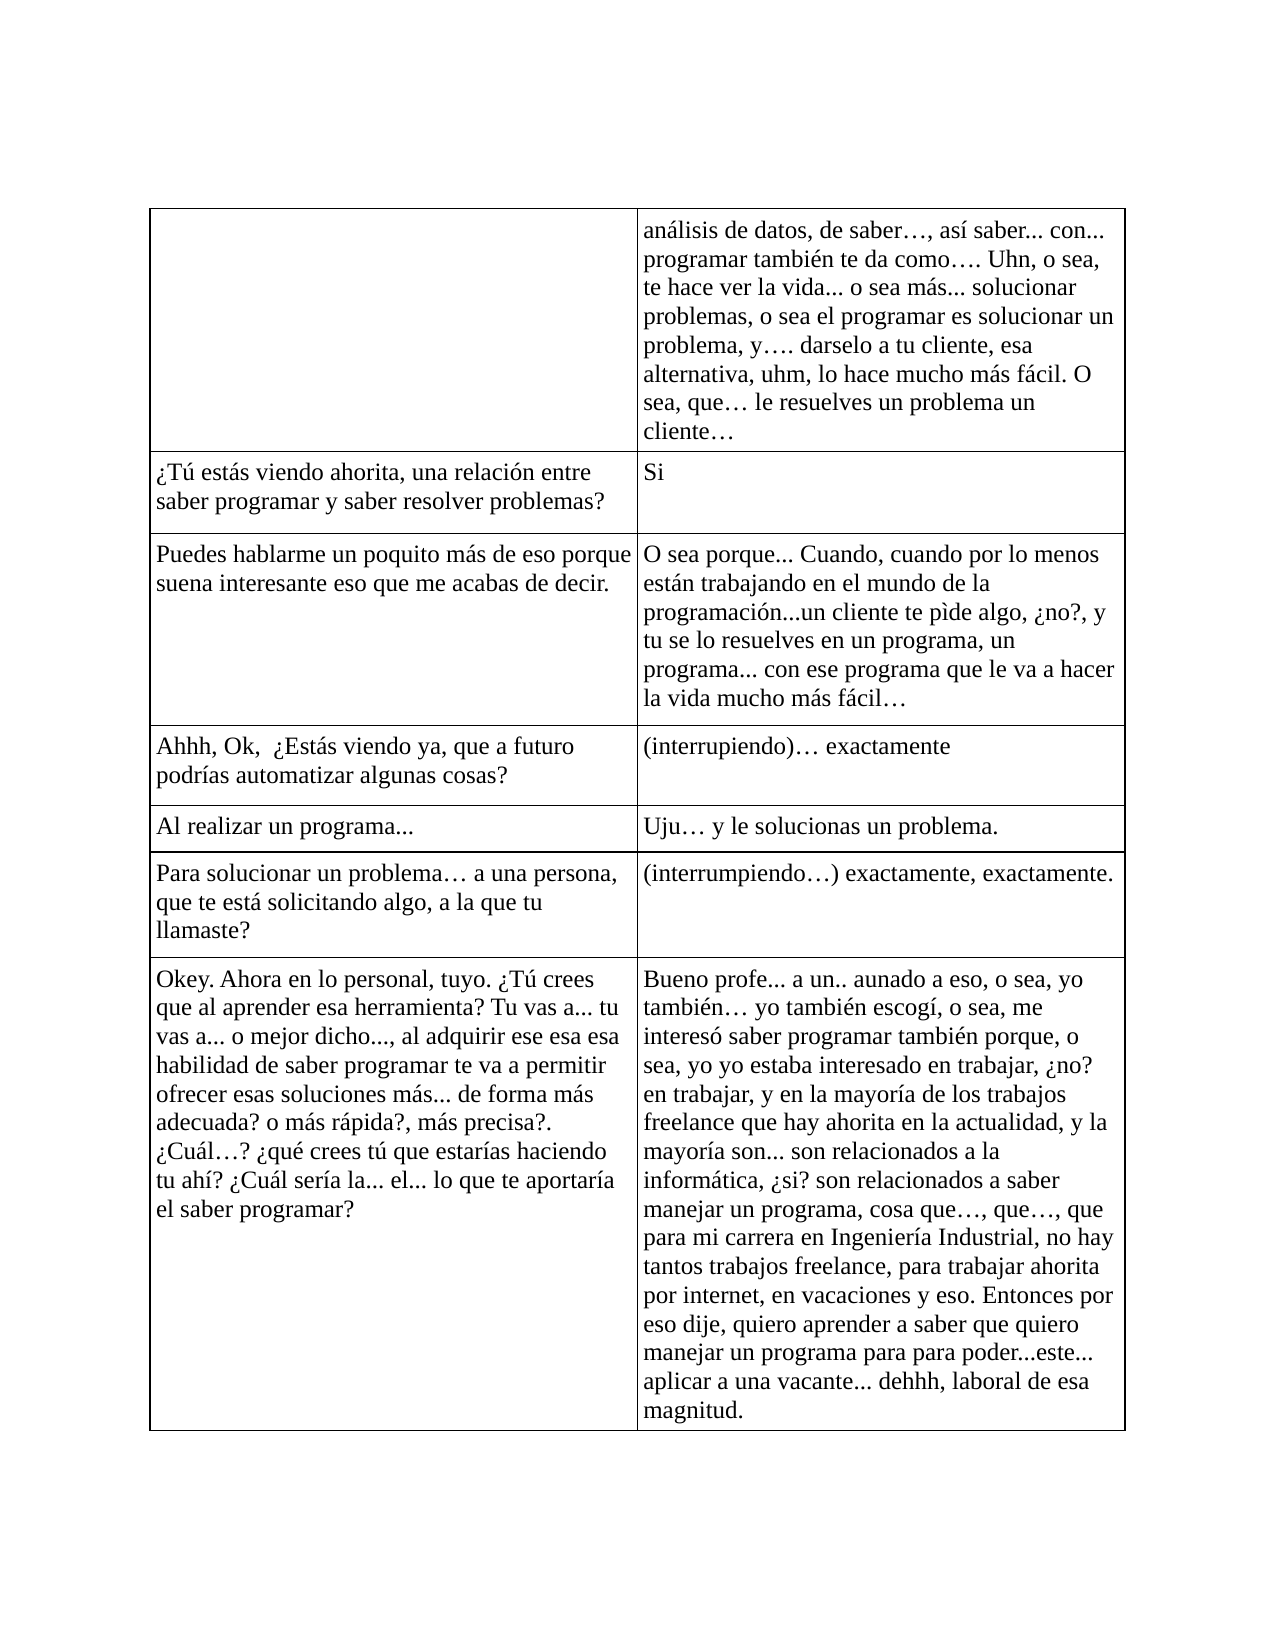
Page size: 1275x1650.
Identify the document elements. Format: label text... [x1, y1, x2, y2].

table_cell Okey. Ahora en lo personal, tuyo. ¿Tú crees que al aprender esa herramienta? Tu vas a... tu vas a... o mejor dicho..., al adquirir ese esa esa habilidad de saber programar te va a permitir ofrecer esas soluciones más... de forma más adecuada? o más rápida?, más precisa?. ¿Cuál…? ¿qué crees tú que estarías haciendo tu ahí? ¿Cuál sería la... el... lo que te aportaría el saber programar? [151, 958, 637, 1429]
table_cell O sea porque... Cuando, cuando por lo menos están trabajando en el mundo de la programación...un cliente te pìde algo, ¿no?, y tu se lo resuelves en un programa, un programa... con ese programa que le va a hacer la vida mucho más fácil… [638, 534, 1124, 724]
table_cell Al realizar un programa... [151, 806, 637, 851]
table_cell Uju… y le solucionas un problema. [638, 806, 1124, 851]
table_cell (interrupiendo)… exactamente [638, 726, 1124, 804]
table_cell [151, 209, 637, 451]
table_cell (interrumpiendo…) exactamente, exactamente. [638, 853, 1124, 957]
table_cell Si [638, 452, 1124, 533]
table_cell Para solucionar un problema… a una persona, que te está solicitando algo, a la que tu llamaste? [151, 853, 637, 957]
table_cell ¿Tú estás viendo ahorita, una relación entre saber programar y saber resolver problemas? [151, 452, 637, 533]
table_cell Ahhh, Ok, ¿Estás viendo ya, que a futuro podrías automatizar algunas cosas? [151, 726, 637, 804]
table_cell Puedes hablarme un poquito más de eso porque suena interesante eso que me acabas de decir. [151, 534, 637, 724]
table_cell Bueno profe... a un.. aunado a eso, o sea, yo también… yo también escogí, o sea, me interesó saber programar también porque, o sea, yo yo estaba interesado en trabajar, ¿no? en trabajar, y en la mayoría de los trabajos freelance que hay ahorita en la actualidad, y la mayoría son... son relacionados a la informática, ¿si? son relacionados a saber manejar un programa, cosa que…, que…, que para mi carrera en Ingeniería Industrial, no hay tantos trabajos freelance, para trabajar ahorita por internet, en vacaciones y eso. Entonces por eso dije, quiero aprender a saber que quiero manejar un programa para para poder...este... aplicar a una vacante... dehhh, laboral de esa magnitud. [638, 958, 1124, 1429]
table_cell análisis de datos, de saber…, así saber... con... programar también te da como…. Uhn, o sea, te hace ver la vida... o sea más... solucionar problemas, o sea el programar es solucionar un problema, y…. darselo a tu cliente, esa alternativa, uhm, lo hace mucho más fácil. O sea, que… le resuelves un problema un cliente… [638, 209, 1124, 451]
